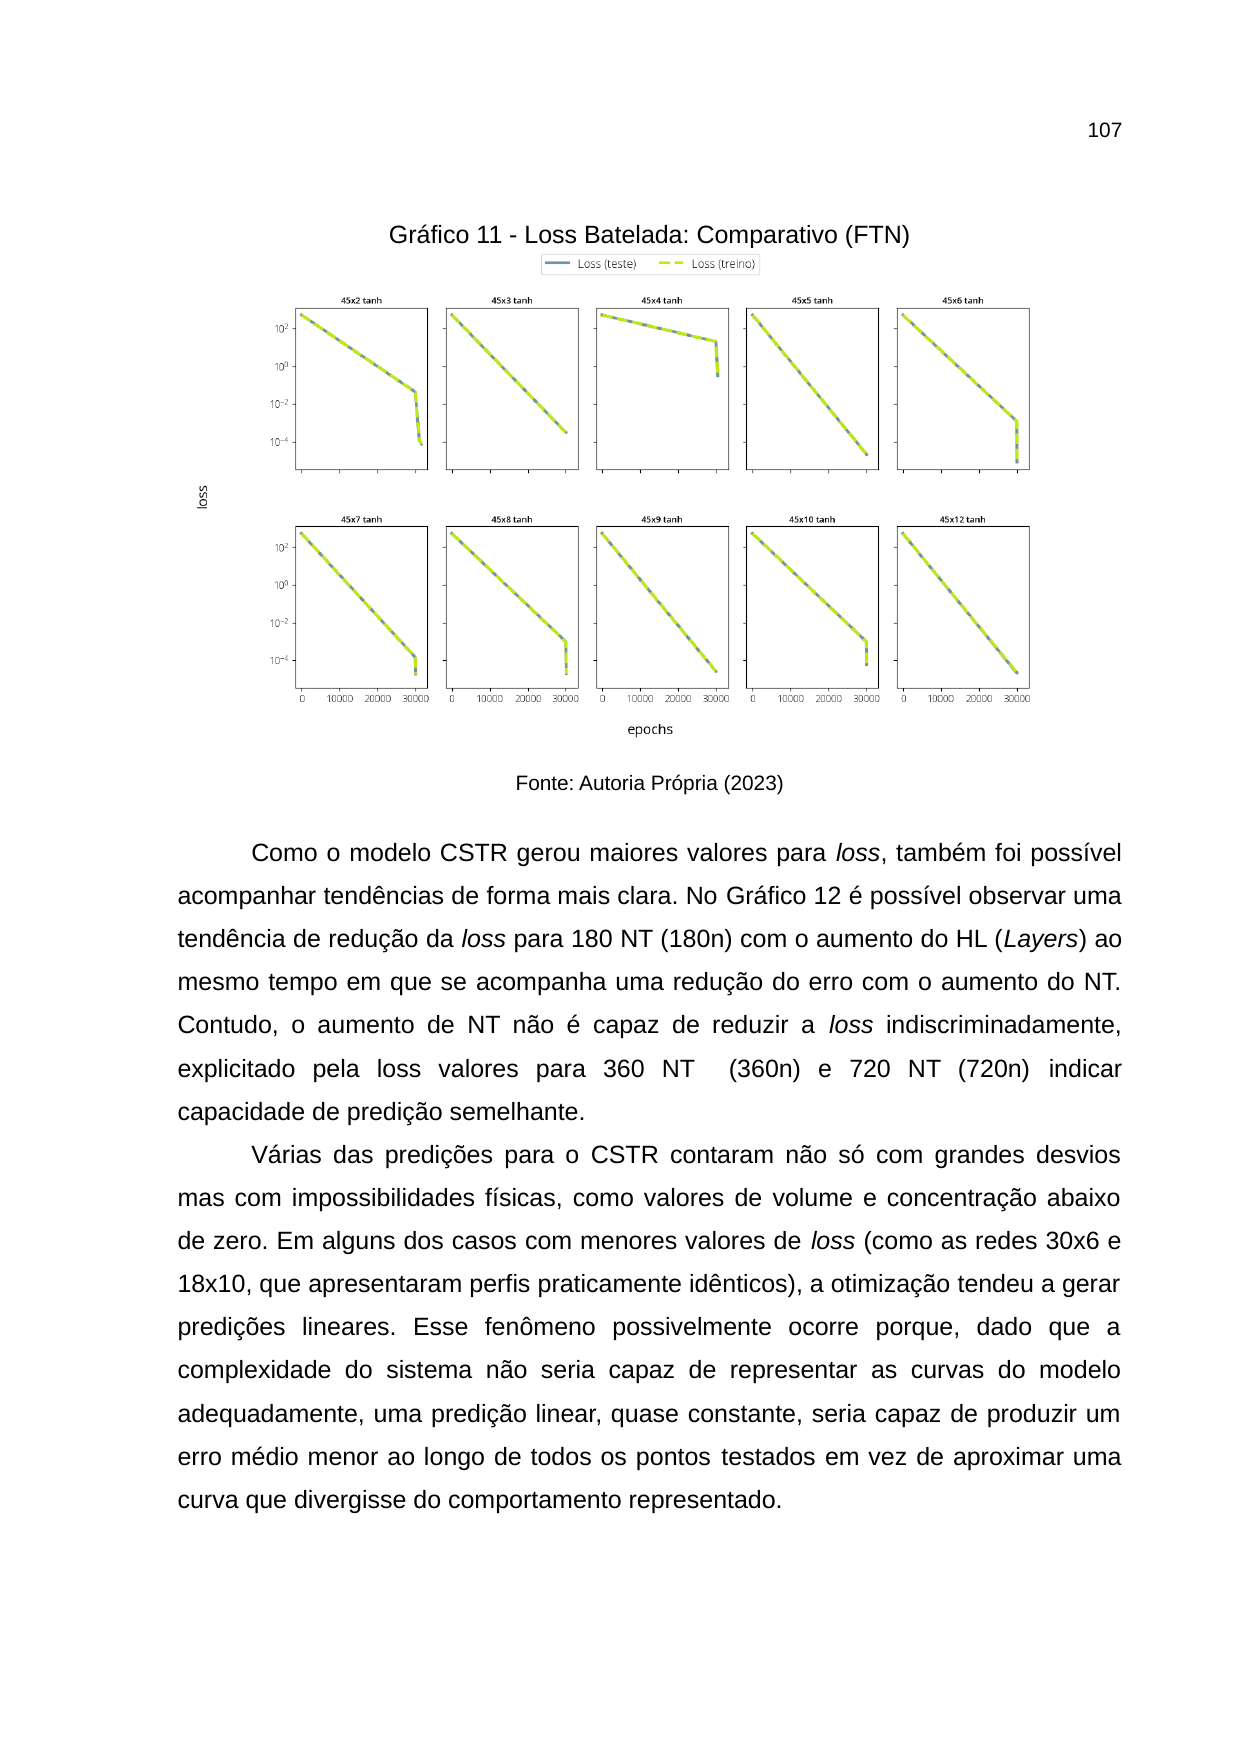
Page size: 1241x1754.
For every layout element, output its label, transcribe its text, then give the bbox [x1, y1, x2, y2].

text Fonte: Autoria Própria (2023) [177, 771, 1122, 795]
text Gráfico 11 - Loss Batelada: Comparativo (FTN) [177, 220, 1122, 248]
text Várias das predições para o CSTR contaram não só com grandes desvios mas com impossibilidades físicas, como valores de volume e concentração abaixo de zero. Em alguns dos casos com menores valores de loss (como as redes 30x6 e 18x10, que apresentaram perfis praticamente idênticos), a otimização tendeu a gerar predições lineares. Esse fenômeno possivelmente ocorre porque, dado que a complexidade do sistema não seria capaz de representar as curvas do modelo adequadamente, uma predição linear, quase constante, seria capaz de produzir um erro médio menor ao longo de todos os pontos testados em vez de aproximar uma curva que divergisse do comportamento representado. [177, 1140, 1122, 1513]
picture [177, 248, 1123, 742]
text Como o modelo CSTR gerou maiores valores para loss, também foi possível acompanhar tendências de forma mais clara. No Gráfico 12 é possível observar uma tendência de redução da loss para 180 NT (180n) com o aumento do HL (Layers) ao mesmo tempo em que se acompanha uma redução do erro com o aumento do NT. Contudo, o aumento de NT não é capaz de reduzir a loss indiscriminadamente, explicitado pela loss valores para 360 NT (360n) e 720 NT (720n) indicar capacidade de predição semelhante. [177, 838, 1122, 1125]
